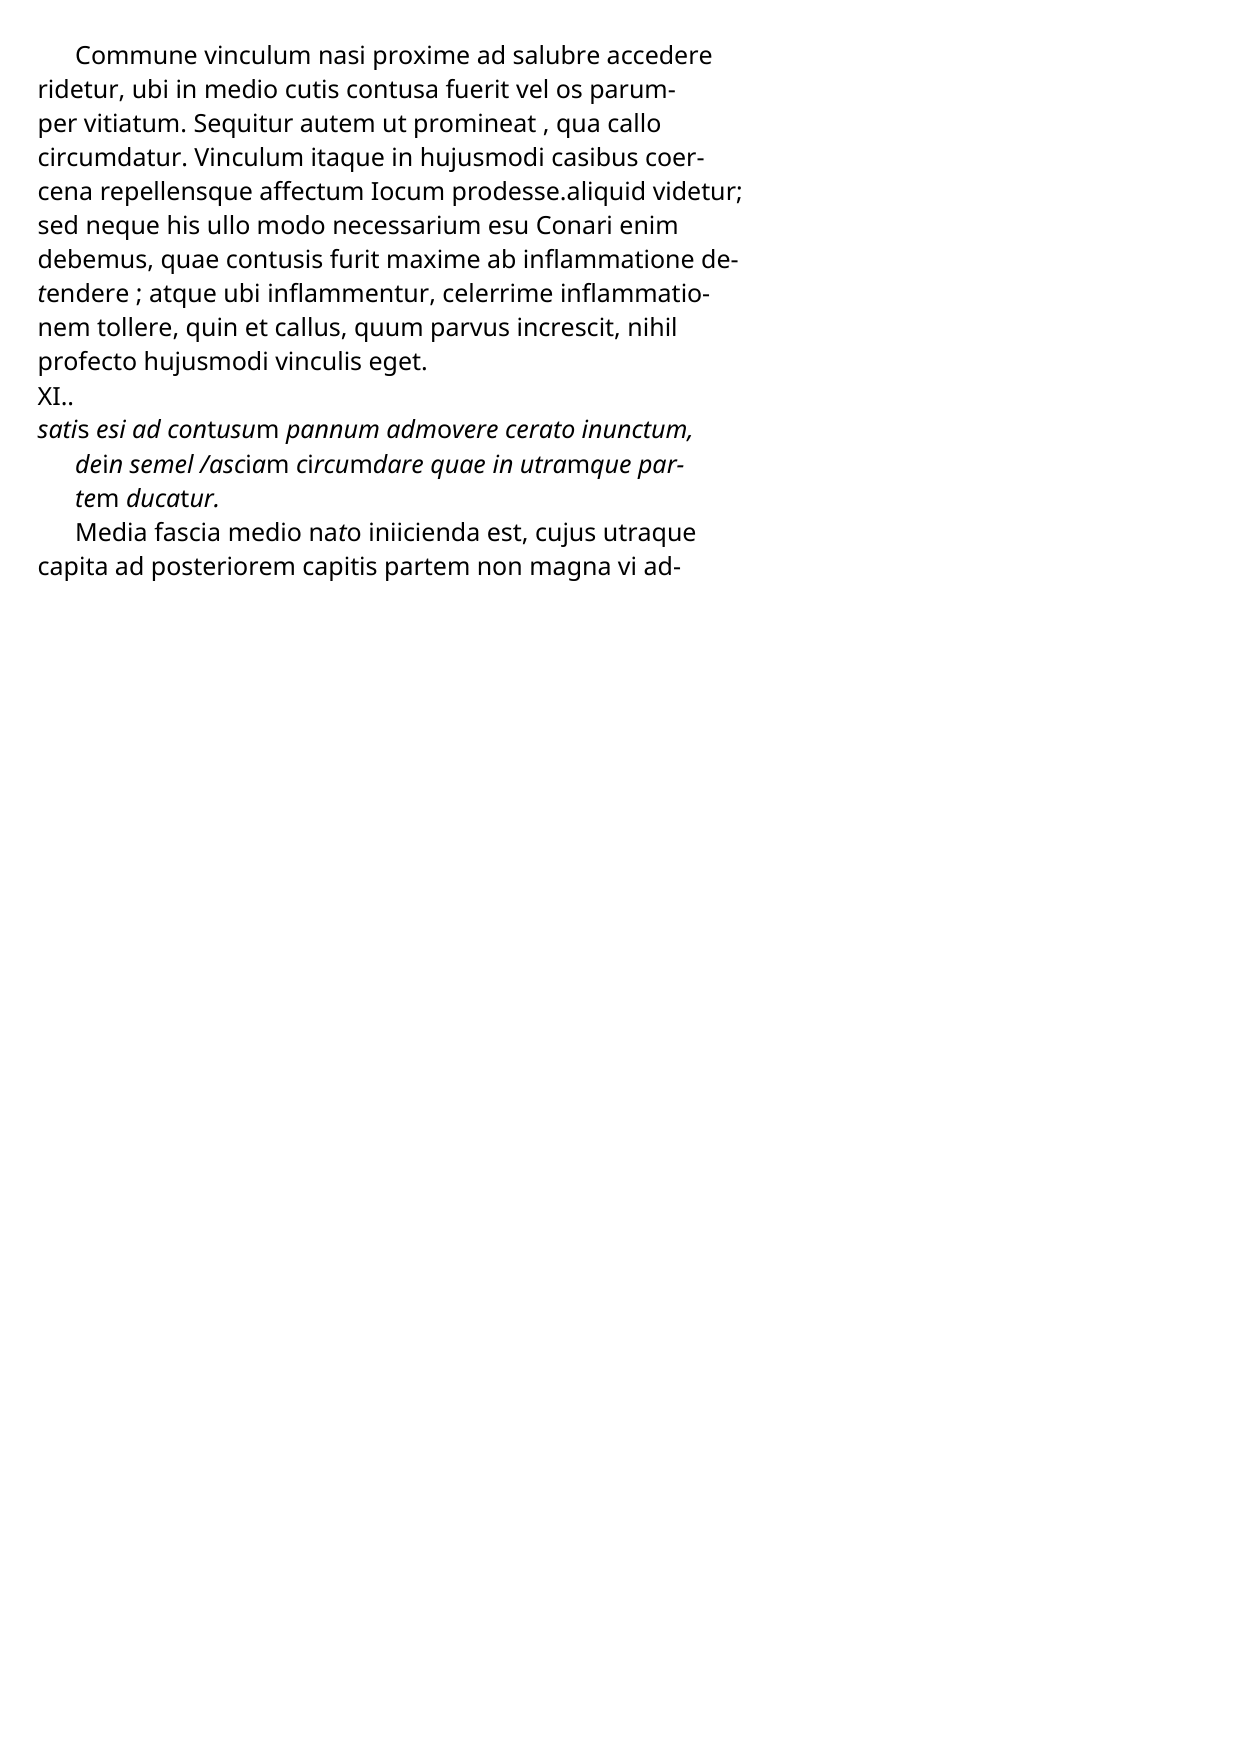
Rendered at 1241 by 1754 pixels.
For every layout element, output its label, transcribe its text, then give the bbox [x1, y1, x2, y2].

text XI.. [37, 378, 1203, 412]
text Commune vinculum nasi proxime ad salubre accedere ridetur, ubi in medio cutis contusa fuerit vel os parum- per vitiatum. Sequitur autem ut promineat , qua callo circumdatur. Vinculum itaque in hujusmodi casibus coer- cena repellensque affectum Iocum prodesse.aliquid videtur; sed neque his ullo modo necessarium esu Conari enim debemus, quae contusis furit maxime ab inflammatione de- tendere ; atque ubi inflammentur, celerrime inflammatio- nem tollere, quin et callus, quum parvus increscit, nihil profecto hujusmodi vinculis eget. [37, 37, 1203, 378]
text satis esi ad contusum pannum admovere cerato inunctum, dein semel /asciam circumdare quae in utramque par- tem ducatur. [37, 412, 1203, 514]
text Media fascia medio nato iniicienda est, cujus utraque capita ad posteriorem capitis partem non magna vi ad- [37, 514, 1203, 582]
